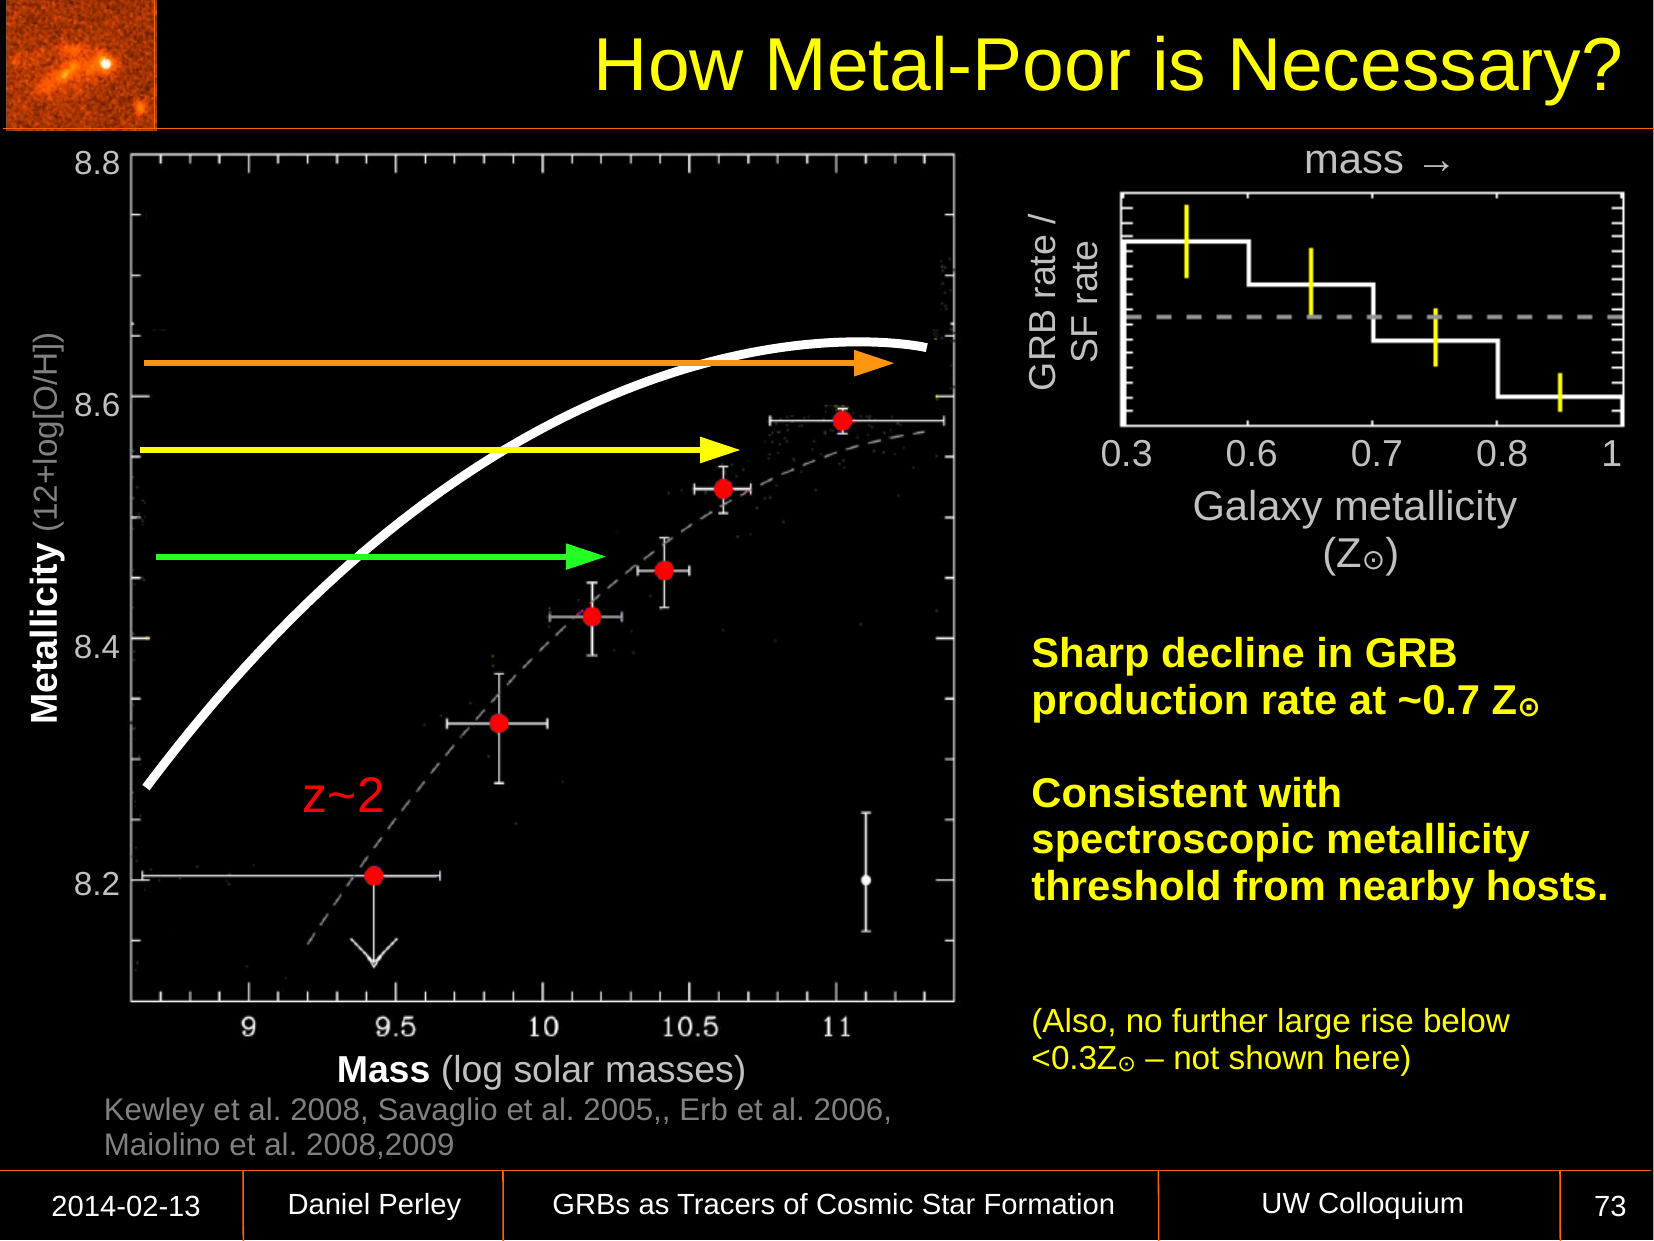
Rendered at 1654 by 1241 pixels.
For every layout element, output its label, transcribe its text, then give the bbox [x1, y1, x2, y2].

text_box mass → [1279, 128, 1494, 190]
text_box 8.6 [25, 376, 139, 435]
text_box 8.4 [25, 618, 139, 677]
picture [7, 0, 154, 128]
text_box 8.8 [25, 134, 139, 193]
text_box GRB rate / SF rate [1010, 189, 1116, 415]
text_box Kewley et al. 2008, Savaglio et al. 2005,, Erb et al. 2006, Maiolino et al. 2008,2009 [86, 1081, 987, 1173]
text_box Sharp decline in GRB production rate at ~0.7 Z⊙ Consistent with spectroscopic metallicity threshold from nearby hosts. (Also, no further large rise below <0.3Z⊙ – not shown here) [1016, 576, 1631, 1103]
title How Metal-Poor is Necessary? [187, 21, 1624, 108]
picture [120, 131, 979, 1041]
text_box Metallicity (12+log[O/H]) [15, 171, 73, 885]
text_box Mass (log solar masses) [223, 1038, 861, 1081]
text_box Galaxy metallicity (Z⊙) [1117, 475, 1605, 576]
text_box 8.2 [25, 854, 138, 913]
text_box z~2 [288, 759, 439, 831]
text_box 0.3 0.6 0.7 0.8 1 [1061, 422, 1654, 485]
picture [1112, 186, 1638, 422]
